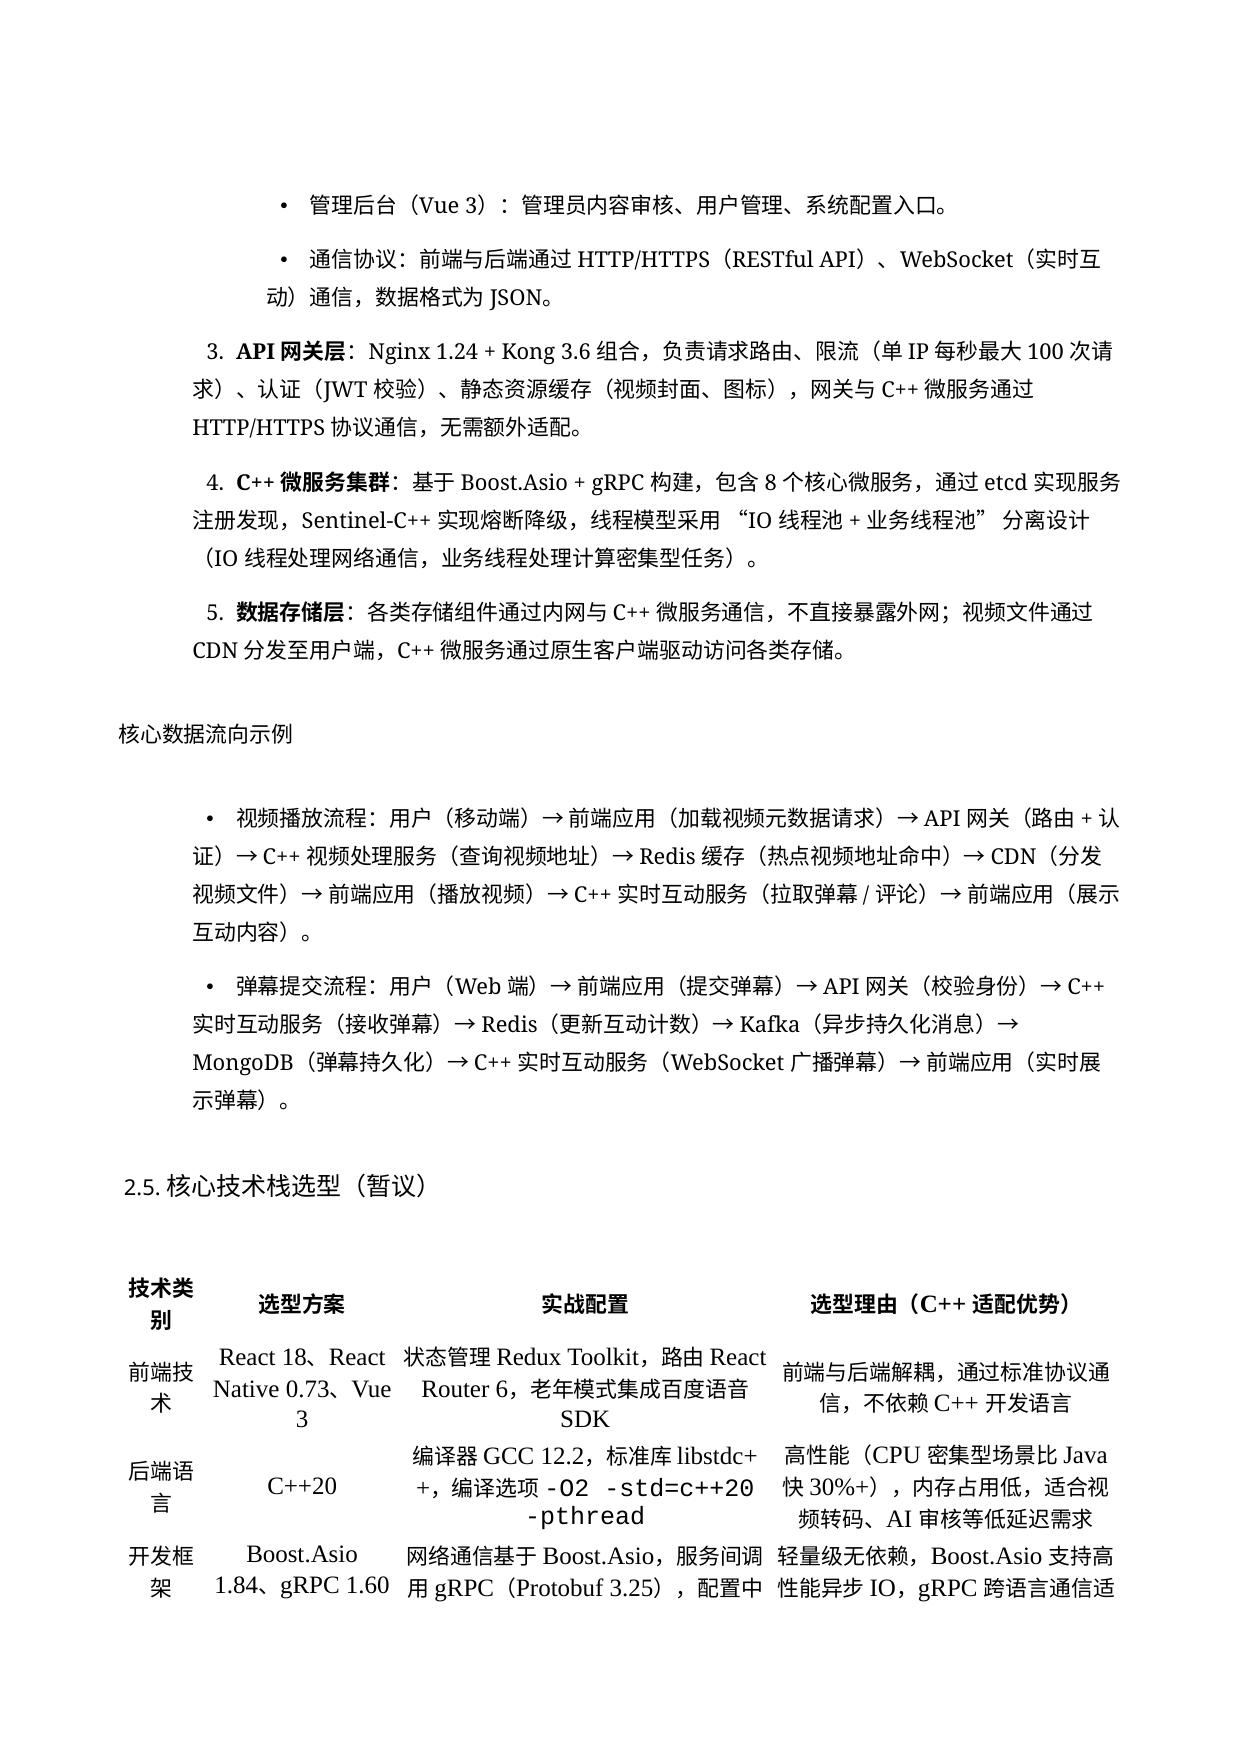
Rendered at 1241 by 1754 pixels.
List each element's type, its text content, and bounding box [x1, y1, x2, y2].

list C++ 微服务集群：基于 Boost.Asio + gRPC 构建，包含 8 个核心微服务，通过 etcd 实现服务注册发现，Sentinel-C++ 实现熔断降级，线程模型采用 “IO 线程池 + 业务线程池” 分离设计（IO 线程处理网络通信，业务线程处理计算密集型任务）。 [162, 465, 1122, 573]
list 通信协议：前端与后端通过 HTTP/HTTPS（RESTful API）、WebSocket（实时互动）通信，数据格式为 JSON。 [236, 242, 1122, 312]
table_cell Boost.Asio 1.84、gRPC 1.60 [204, 1536, 400, 1605]
table_cell 编译器 GCC 12.2，标准库 libstdc++，编译选项 -O2 -std=c++20 -pthread [400, 1435, 770, 1536]
table_cell 高性能（CPU 密集型场景比 Java 快 30%+），内存占用低，适合视频转码、AI 审核等低延迟需求 [770, 1435, 1122, 1536]
table_cell React 18、React Native 0.73、Vue 3 [204, 1338, 400, 1435]
list 数据存储层：各类存储组件通过内网与 C++ 微服务通信，不直接暴露外网；视频文件通过 CDN 分发至用户端，C++ 微服务通过原生客户端驱动访问各类存储。 [162, 595, 1122, 665]
table_cell 前端与后端解耦，通过标准协议通信，不依赖 C++ 开发语言 [770, 1338, 1122, 1435]
table_cell 开发框架 [118, 1536, 204, 1605]
table_cell C++20 [204, 1435, 400, 1536]
table_header 实战配置 [400, 1268, 770, 1337]
list 管理后台（Vue 3）：管理员内容审核、用户管理、系统配置入口。 [236, 188, 1122, 219]
table_cell 状态管理 Redux Toolkit，路由 React Router 6，老年模式集成百度语音 SDK [400, 1338, 770, 1435]
table_cell 网络通信基于 Boost.Asio，服务间调用 gRPC（Protobuf 3.25），配置中 [400, 1536, 770, 1605]
table_cell 轻量级无依赖，Boost.Asio 支持高性能异步 IO，gRPC 跨语言通信适 [770, 1536, 1122, 1605]
subtitle 核心技术栈选型（暂议） [118, 1167, 1122, 1203]
table_header 选型方案 [204, 1268, 400, 1337]
list 弹幕提交流程：用户（Web 端）→ 前端应用（提交弹幕）→ API 网关（校验身份）→ C++ 实时互动服务（接收弹幕）→ Redis（更新互动计数）→ Kafka（异步持久化消息）→ MongoDB（弹幕持久化）→ C++ 实时互动服务（WebSocket 广播弹幕）→ 前端应用（实时展示弹幕）。 [162, 969, 1122, 1115]
table_cell 前端技术 [118, 1338, 204, 1435]
subtitle 核心数据流向示例 [118, 717, 1122, 749]
list API 网关层：Nginx 1.24 + Kong 3.6 组合，负责请求路由、限流（单 IP 每秒最大 100 次请求）、认证（JWT 校验）、静态资源缓存（视频封面、图标），网关与 C++ 微服务通过 HTTP/HTTPS 协议通信，无需额外适配。 [162, 334, 1122, 442]
table_header 选型理由（C++ 适配优势） [770, 1268, 1122, 1337]
list 视频播放流程：用户（移动端）→ 前端应用（加载视频元数据请求）→ API 网关（路由 + 认证）→ C++ 视频处理服务（查询视频地址）→ Redis 缓存（热点视频地址命中）→ CDN（分发视频文件）→ 前端应用（播放视频）→ C++ 实时互动服务（拉取弹幕 / 评论）→ 前端应用（展示互动内容）。 [162, 801, 1122, 946]
table_cell 后端语言 [118, 1435, 204, 1536]
table_header 技术类别 [118, 1268, 204, 1337]
